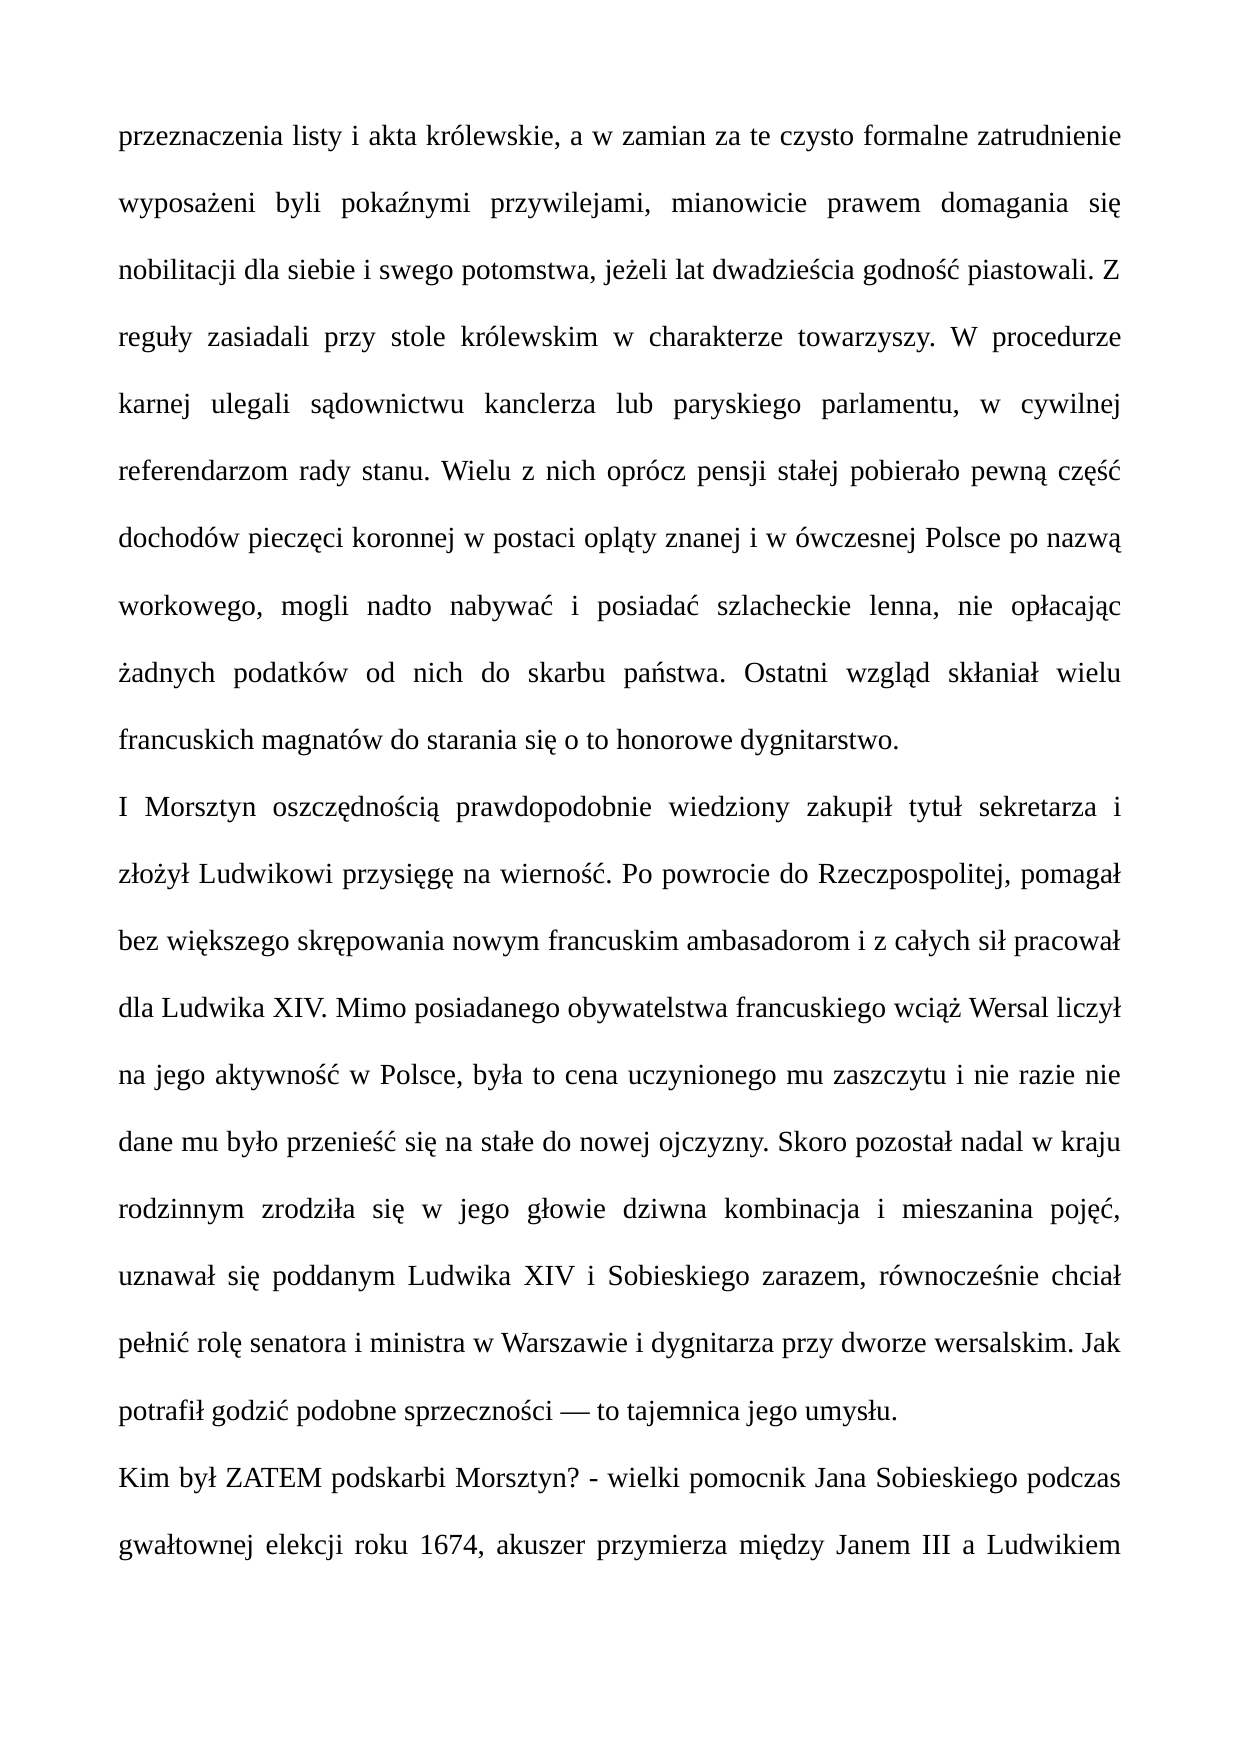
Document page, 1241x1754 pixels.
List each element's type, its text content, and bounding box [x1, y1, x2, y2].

text przeznaczenia listy i akta królewskie, a w zamian za te czysto formalne zatrudnienie wyposażeni byli pokaźnymi przywilejami, mianowicie prawem domagania się nobilitacji dla siebie i swego potomstwa, jeżeli lat dwadzieścia godność piastowali. Z reguły zasiadali przy stole królewskim w charakterze towarzyszy. W procedurze karnej ulegali sądownictwu kanclerza lub paryskiego parlamentu, w cywilnej referendarzom rady stanu. Wielu z nich oprócz pensji stałej pobierało pewną część dochodów pieczęci koronnej w postaci opląty znanej i w ówczesnej Polsce po nazwą workowego, mogli nadto nabywać i posiadać szlacheckie lenna, nie opłacając żadnych podatków od nich do skarbu państwa. Ostatni wzgląd skłaniał wielu francuskich magnatów do starania się o to honorowe dygnitarstwo. [118, 118, 1122, 755]
text I Morsztyn oszczędnością prawdopodobnie wiedziony zakupił tytuł sekretarza i złożył Ludwikowi przysięgę na wierność. Po powrocie do Rzeczpospolitej, pomagał bez większego skrępowania nowym francuskim ambasadorom i z całych sił pracował dla Ludwika XIV. Mimo posiadanego obywatelstwa francuskiego wciąż Wersal liczył na jego aktywność w Polsce, była to cena uczynionego mu zaszczytu i nie razie nie dane mu było przenieść się na stałe do nowej ojczyzny. Skoro pozostał nadal w kraju rodzinnym zrodziła się w jego głowie dziwna kombinacja i mieszanina pojęć, uznawał się poddanym Ludwika XIV i Sobieskiego zarazem, równocześnie chciał pełnić rolę senatora i ministra w Warszawie i dygnitarza przy dworze wersalskim. Jak potrafił godzić podobne sprzeczności — to tajemnica jego umysłu. [118, 789, 1122, 1426]
text Kim był ZATEM podskarbi Morsztyn? - wielki pomocnik Jana Sobieskiego podczas gwałtownej elekcji roku 1674, akuszer przymierza między Janem III a Ludwikiem [118, 1460, 1122, 1560]
